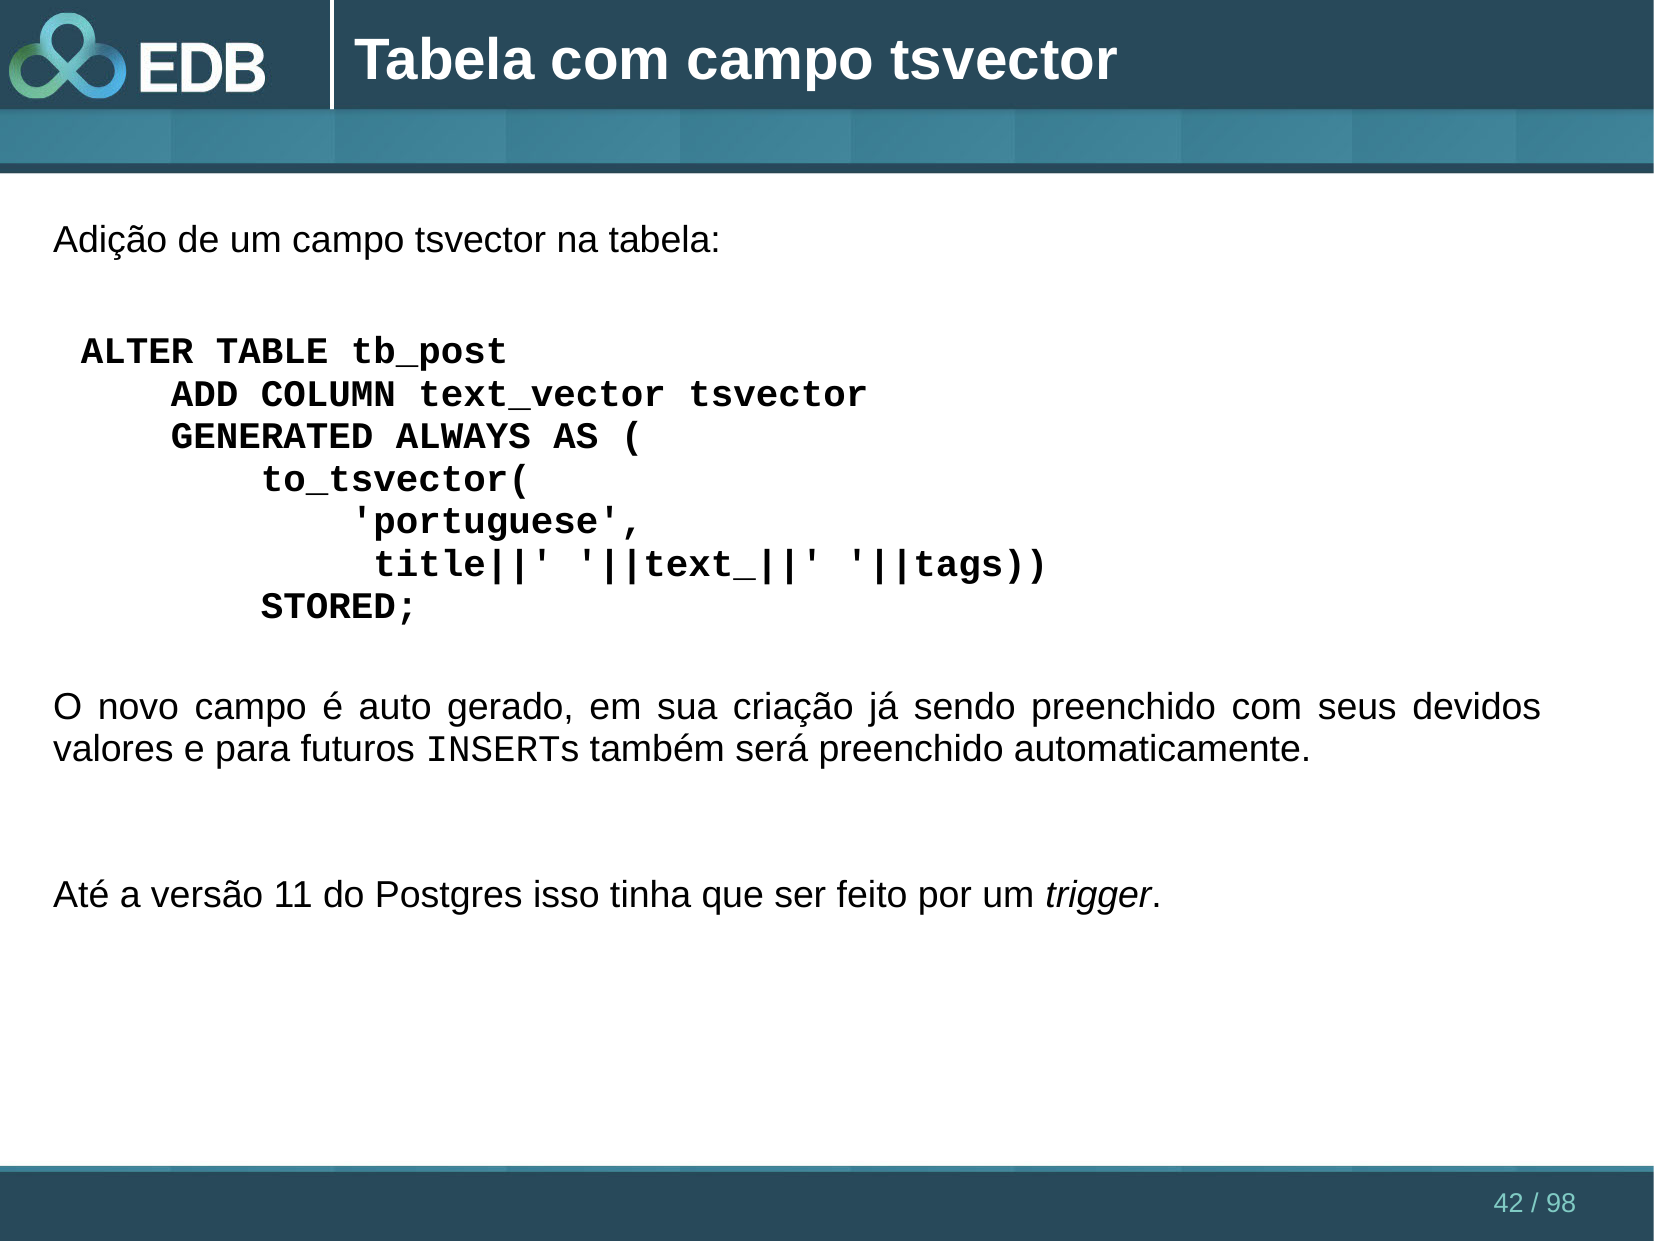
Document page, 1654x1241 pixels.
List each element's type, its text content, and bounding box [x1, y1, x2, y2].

list Adição de um campo tsvector na tabela: [53, 218, 1542, 266]
picture [0, 0, 1654, 1241]
title Tabela com campo tsvector [354, 0, 1625, 125]
list O novo campo é auto gerado, em sua criação já sendo preenchido com seus devidos valores e para futuros INSERTs também será preenchido automaticamente. Até a versão 11 do Postgres isso tinha que ser feito por um trigger. [53, 685, 1542, 916]
text_box ALTER TABLE tb_post ADD COLUMN text_vector tsvector GENERATED ALWAYS AS ( to_tsvector( 'portuguese', title||' '||text_||' '||tags)) STORED; [66, 324, 1447, 638]
